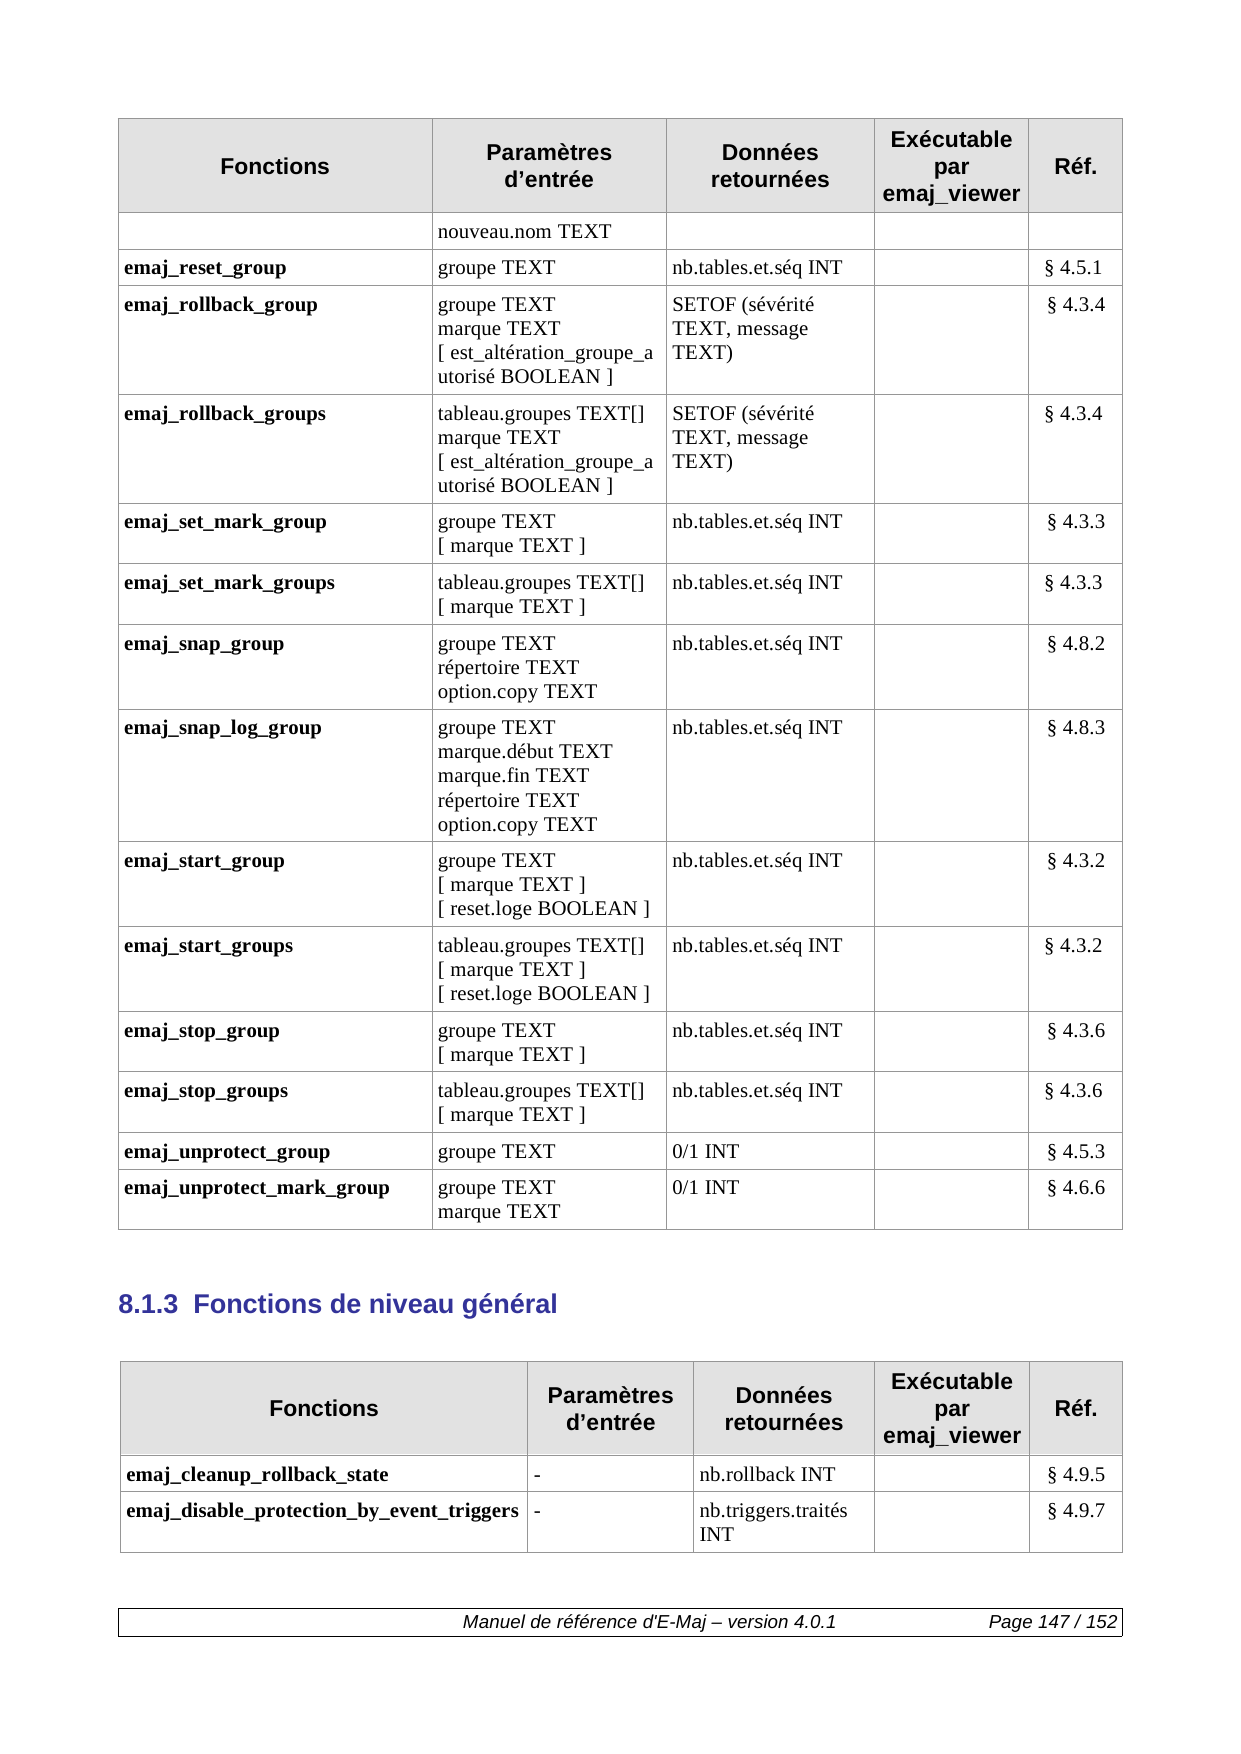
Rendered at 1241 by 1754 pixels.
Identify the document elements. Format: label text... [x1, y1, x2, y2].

table_cell emaj_reset_group [119, 250, 432, 285]
table_cell [875, 625, 1028, 708]
table_header Paramètres d’entrée [528, 1362, 693, 1454]
table_cell [875, 286, 1028, 394]
table_cell § 4.9.7 [1030, 1492, 1122, 1552]
table_cell SETOF (sévérité TEXT, message TEXT) [667, 286, 874, 394]
table_header Fonctions [119, 119, 432, 212]
table_cell emaj_cleanup_rollback_state [121, 1456, 527, 1491]
table_cell - [528, 1492, 693, 1552]
table_cell § 4.3.3 [1029, 504, 1122, 563]
table_cell 0/1 INT [667, 1170, 874, 1229]
table_header Paramètres d’entrée [433, 119, 666, 212]
table_cell emaj_start_group [119, 842, 432, 926]
table_cell nb.tables.et.séq INT [667, 564, 874, 624]
table_cell § 4.5.1 [1029, 250, 1122, 285]
table_cell emaj_start_groups [119, 927, 432, 1011]
table_cell § 4.9.5 [1030, 1456, 1122, 1491]
table_cell emaj_set_mark_group [119, 504, 432, 563]
table_cell nb.tables.et.séq INT [667, 625, 874, 708]
table_cell groupe TEXT [433, 250, 666, 285]
table_cell tableau.groupes TEXT[] marque TEXT [ est_altération_groupe_autorisé BOOLEAN ] [433, 395, 666, 502]
table_cell tableau.groupes TEXT[] [ marque TEXT ] [433, 1072, 666, 1132]
table_cell [875, 504, 1028, 563]
table_cell SETOF (sévérité TEXT, message TEXT) [667, 395, 874, 502]
table_cell § 4.3.3 [1029, 564, 1122, 624]
table_cell § 4.8.3 [1029, 710, 1122, 841]
table_header Exécutable par emaj_viewer [875, 1362, 1029, 1454]
table_header Données retournées [667, 119, 874, 212]
table_cell [875, 1012, 1028, 1071]
table_header Données retournées [694, 1362, 874, 1454]
table_cell - [528, 1456, 693, 1491]
table_cell [875, 710, 1028, 841]
table_cell § 4.3.2 [1029, 842, 1122, 926]
table_cell emaj_snap_log_group [119, 710, 432, 841]
table_cell [875, 395, 1028, 502]
table_cell [875, 250, 1028, 285]
table_cell emaj_rollback_group [119, 286, 432, 394]
table_cell § 4.6.6 [1029, 1170, 1122, 1229]
table_cell [875, 213, 1028, 248]
table_cell [875, 1072, 1028, 1132]
table_cell § 4.3.2 [1029, 927, 1122, 1011]
table_header Fonctions [121, 1362, 527, 1454]
table_cell § 4.5.3 [1029, 1133, 1122, 1168]
table_cell groupe TEXT [ marque TEXT ] [433, 504, 666, 563]
table_cell emaj_snap_group [119, 625, 432, 708]
table_cell emaj_rollback_groups [119, 395, 432, 502]
table_cell [875, 927, 1028, 1011]
table_cell nb.tables.et.séq INT [667, 1072, 874, 1132]
table_cell tableau.groupes TEXT[] [ marque TEXT ] [ reset.loge BOOLEAN ] [433, 927, 666, 1011]
table_cell nb.tables.et.séq INT [667, 710, 874, 841]
table_cell nb.rollback INT [694, 1456, 874, 1491]
table_cell [875, 842, 1028, 926]
table_cell emaj_unprotect_group [119, 1133, 432, 1168]
table_cell [1029, 213, 1122, 248]
table_cell groupe TEXT [433, 1133, 666, 1168]
table_cell nb.tables.et.séq INT [667, 504, 874, 563]
table_cell emaj_stop_group [119, 1012, 432, 1071]
table_cell groupe TEXT [ marque TEXT ] [433, 1012, 666, 1071]
table_cell nb.tables.et.séq INT [667, 1012, 874, 1071]
table_cell nouveau.nom TEXT [433, 213, 666, 248]
table_cell groupe TEXT marque TEXT [ est_altération_groupe_autorisé BOOLEAN ] [433, 286, 666, 394]
table_cell § 4.8.2 [1029, 625, 1122, 708]
table_cell groupe TEXT marque.début TEXT marque.fin TEXT répertoire TEXT option.copy TEXT [433, 710, 666, 841]
table_header Réf. [1030, 1362, 1122, 1454]
table_cell nb.triggers.traités INT [694, 1492, 874, 1552]
table_cell § 4.3.6 [1029, 1072, 1122, 1132]
table_cell tableau.groupes TEXT[] [ marque TEXT ] [433, 564, 666, 624]
table_cell [875, 1456, 1029, 1491]
table_cell emaj_stop_groups [119, 1072, 432, 1132]
table_cell - [667, 213, 874, 248]
table_cell emaj_disable_protection_by_event_triggers [121, 1492, 527, 1552]
table_cell [875, 1492, 1029, 1552]
table_header Réf. [1029, 119, 1122, 212]
table_cell nb.tables.et.séq INT [667, 842, 874, 926]
table_cell § 4.3.4 [1029, 395, 1122, 502]
table_cell emaj_set_mark_groups [119, 564, 432, 624]
table_cell § 4.3.6 [1029, 1012, 1122, 1071]
table_cell nb.tables.et.séq INT [667, 927, 874, 1011]
subtitle Fonctions de niveau général [118, 1288, 1122, 1319]
table_cell [119, 213, 432, 248]
table_cell groupe TEXT [ marque TEXT ] [ reset.loge BOOLEAN ] [433, 842, 666, 926]
table_cell 0/1 INT [667, 1133, 874, 1168]
table_cell [875, 564, 1028, 624]
table_cell nb.tables.et.séq INT [667, 250, 874, 285]
table_cell § 4.3.4 [1029, 286, 1122, 394]
table_cell groupe TEXT répertoire TEXT option.copy TEXT [433, 625, 666, 708]
table_cell groupe TEXT marque TEXT [433, 1170, 666, 1229]
table_cell emaj_unprotect_mark_group [119, 1170, 432, 1229]
table_header Exécutable par emaj_viewer [875, 119, 1028, 212]
table_cell [875, 1133, 1028, 1168]
table_cell [875, 1170, 1028, 1229]
